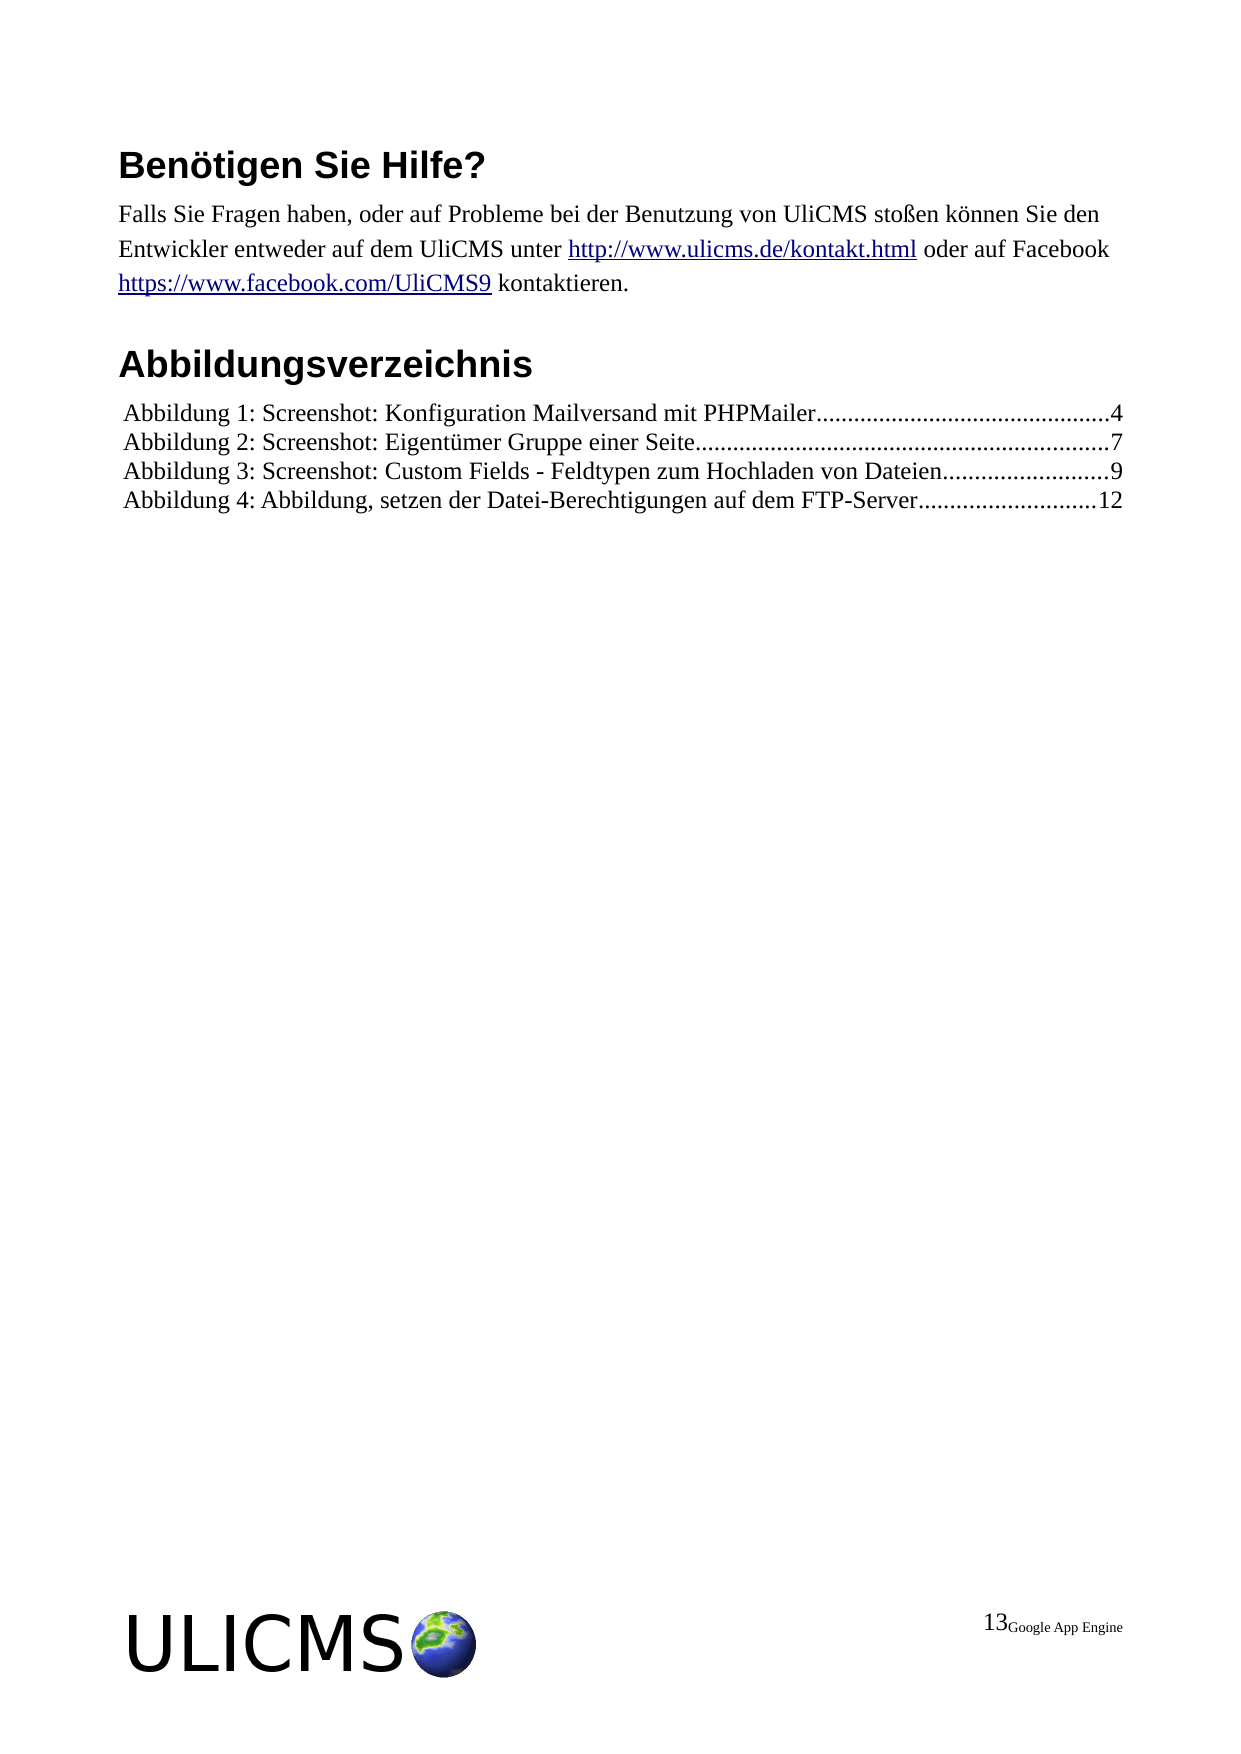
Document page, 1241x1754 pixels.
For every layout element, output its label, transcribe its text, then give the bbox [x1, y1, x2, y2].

text Abbildung 1: Screenshot: Konfiguration Mailversand mit PHPMailer 4 [118, 398, 1123, 427]
text Falls Sie Fragen haben, oder auf Probleme bei der Benutzung von UliCMS stoßen können Sie den Entwickler entweder auf dem UliCMS unter http://www.ulicms.de/kontakt.html oder auf Facebook https://www.facebook.com/UliCMS9 kontaktieren. [118, 199, 1123, 297]
text Abbildung 2: Screenshot: Eigentümer Gruppe einer Seite 7 [118, 427, 1123, 456]
text Abbildung 4: Abbildung, setzen der Datei-Berechtigungen auf dem FTP-Server 12 [118, 485, 1123, 513]
picture [118, 1607, 479, 1681]
subtitle Abbildungsverzeichnis [118, 342, 1123, 386]
text Abbildung 3: Screenshot: Custom Fields - Feldtypen zum Hochladen von Dateien 9 [118, 456, 1123, 485]
subtitle Benötigen Sie Hilfe? [118, 143, 1123, 187]
